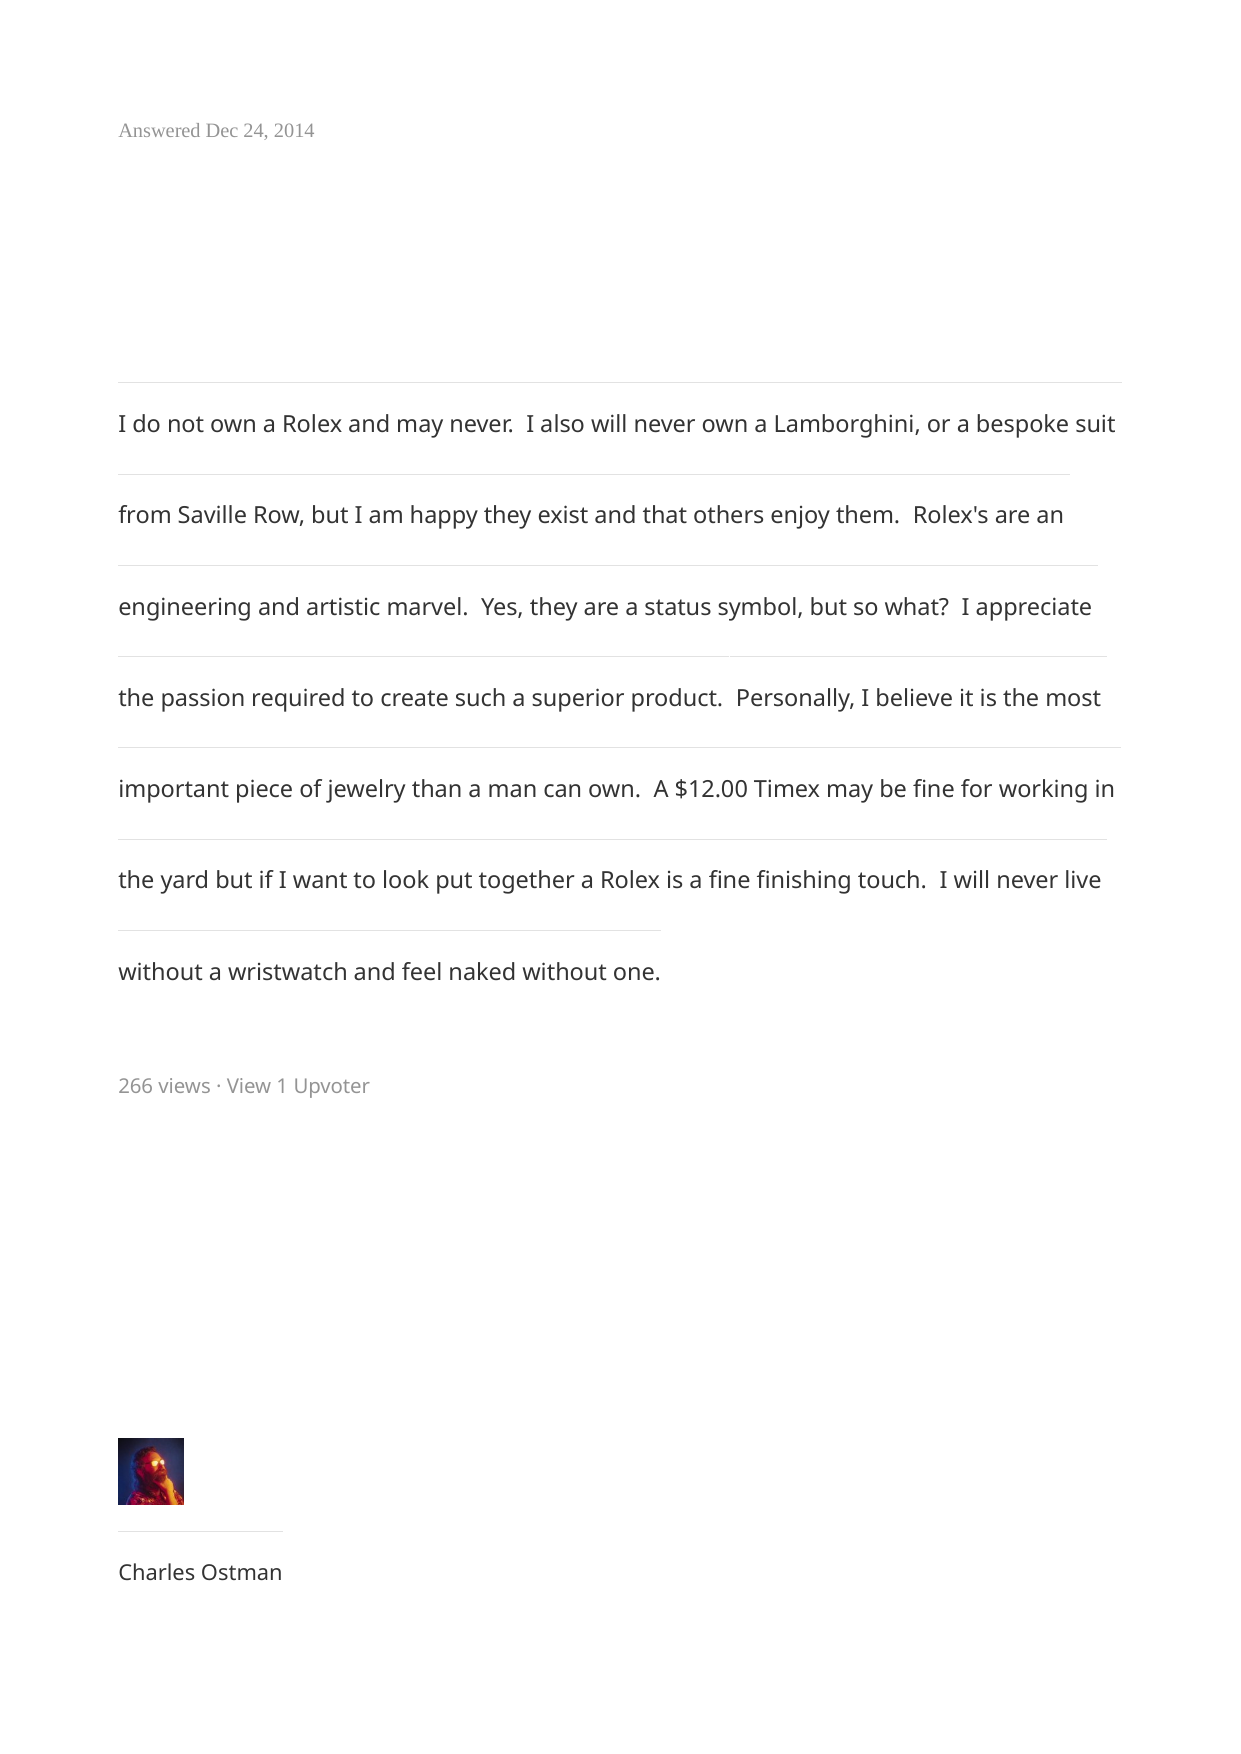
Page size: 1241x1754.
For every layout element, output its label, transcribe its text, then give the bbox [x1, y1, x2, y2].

text 266 views · View 1 Upvoter [118, 1071, 1122, 1099]
text I do not own a Rolex and may never. I also will never own a Lamborghini, or a bespoke suit from Saville Row, but I am happy they exist and that others enjoy them. Rolex's are an engineering and artistic marvel. Yes, they are a status symbol, but so what? I appreciate the passion required to create such a superior product. Personally, I believe it is the most important piece of jewelry than a man can own. A $12.00 Timex may be fine for working in the yard but if I want to look put together a Rolex is a fine finishing touch. I will never live without a wristwatch and feel naked without one. [118, 383, 1122, 987]
picture [118, 1438, 184, 1505]
text Charles Ostman [118, 1531, 1109, 1586]
text Answered Dec 24, 2014 [118, 118, 1122, 141]
